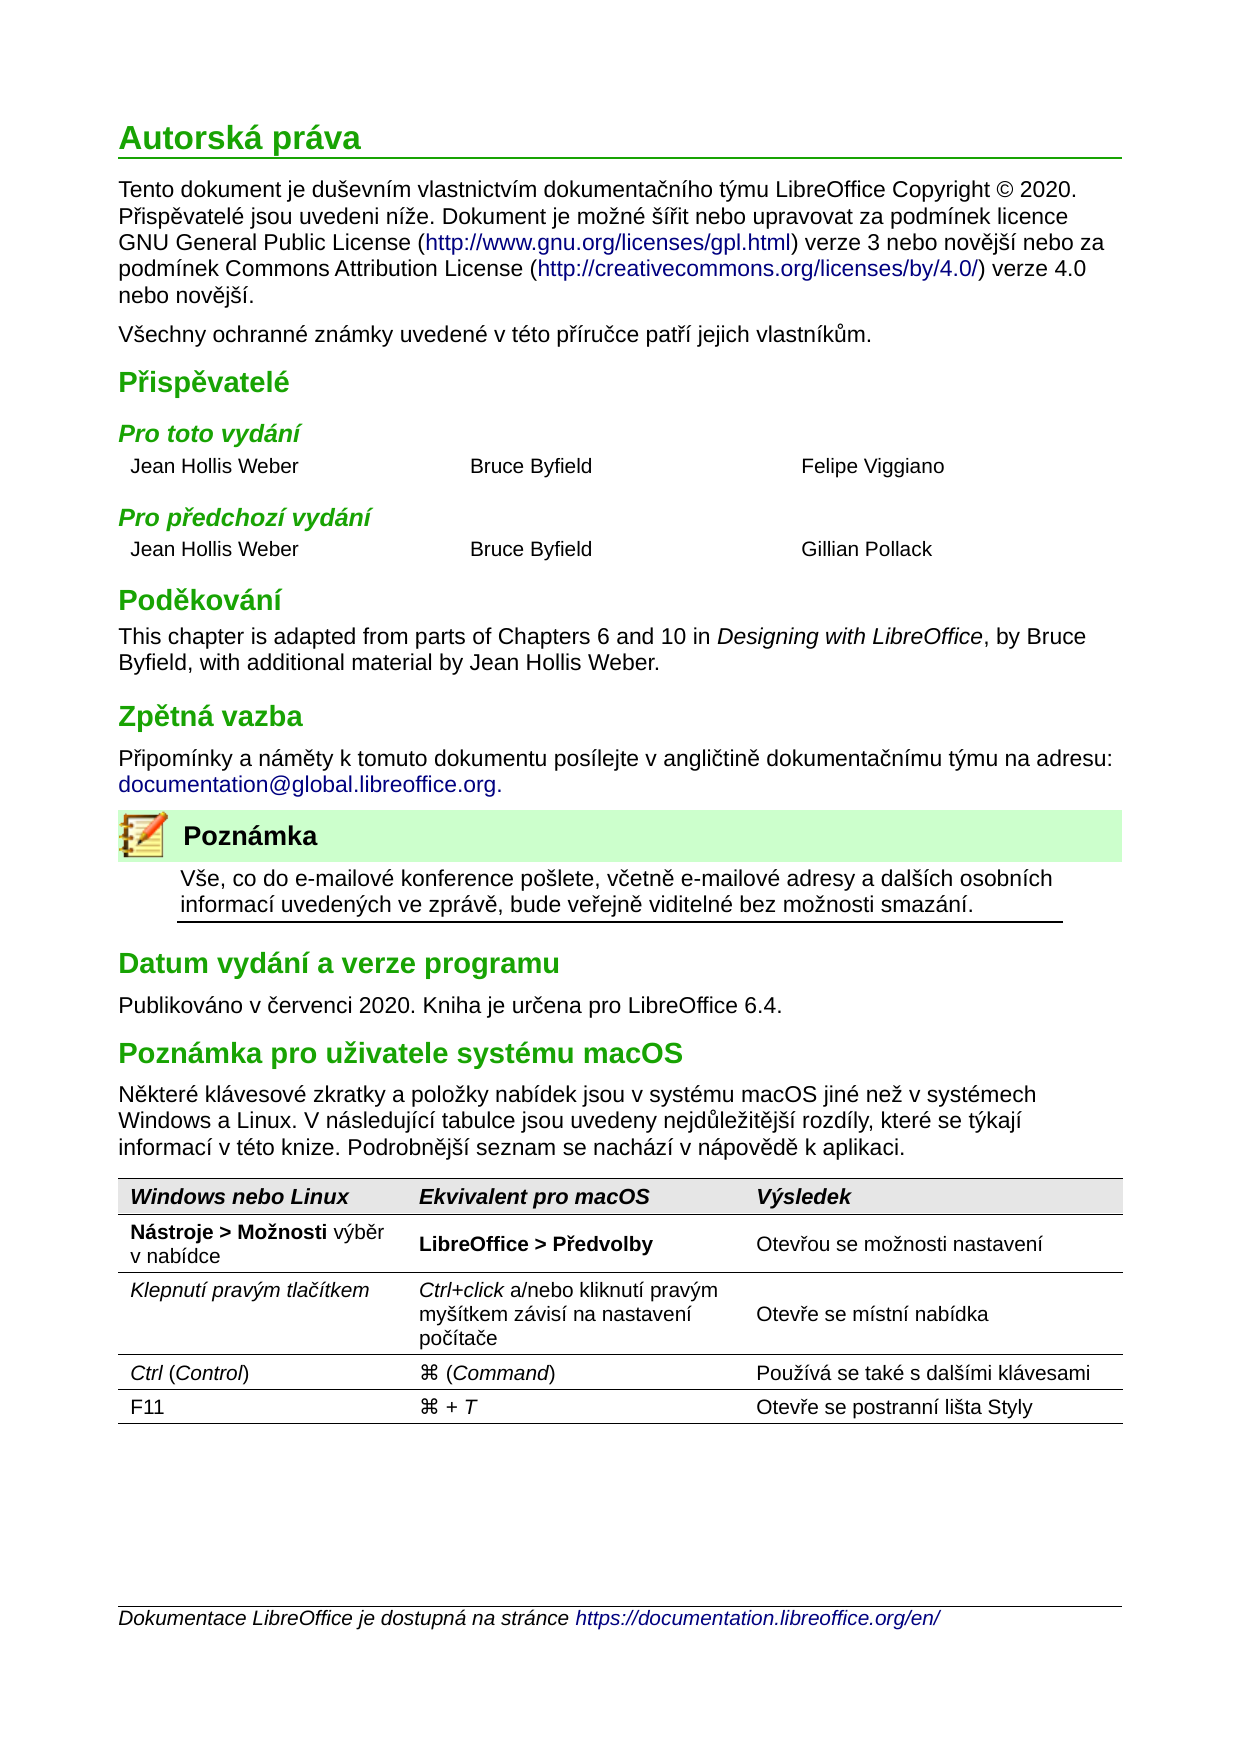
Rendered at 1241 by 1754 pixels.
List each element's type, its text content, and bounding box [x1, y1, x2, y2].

table_cell Otevře se místní nabídka [744, 1273, 1123, 1354]
subtitle Datum vydání a verze programu [118, 946, 1122, 980]
subtitle Pro předchozí vydání [118, 503, 1122, 531]
subtitle Poděkování [118, 583, 1122, 617]
table_cell Klepnutí pravým tlačítkem [118, 1273, 407, 1354]
table_header Jean Hollis Weber [118, 537, 458, 566]
table_header Ekvivalent pro macOS [407, 1179, 744, 1213]
text Připomínky a náměty k tomuto dokumentu posílejte v angličtině dokumentačnímu týmu na adresu: documentation@global.libreoffice.org. [118, 744, 1122, 797]
table_cell Nástroje > Možnosti výběr v nabídce [118, 1215, 407, 1272]
text Všechny ochranné známky uvedené v této příručce patří jejich vlastníkům. [118, 321, 1122, 347]
table_header Jean Hollis Weber [118, 454, 458, 482]
subtitle Poznámka [118, 810, 1122, 862]
table_cell Používá se také s dalšími klávesami [744, 1355, 1123, 1389]
table_header Výsledek [744, 1179, 1123, 1213]
table_header Bruce Byfield [458, 454, 789, 482]
text Publikováno v červenci 2020. Kniha je určena pro LibreOffice 6.4. [118, 992, 1122, 1018]
subtitle Autorská práva [118, 118, 1122, 157]
table_cell Ctrl (Control) [118, 1355, 407, 1389]
text This chapter is adapted from parts of Chapters 6 and 10 in Designing with LibreOffice, by Bruce Byfield, with additional material by Jean Hollis Weber. [118, 623, 1122, 676]
table_cell Otevřou se možnosti nastavení [744, 1215, 1123, 1272]
text Tento dokument je duševním vlastnictvím dokumentačního týmu LibreOffice Copyright © 2020. Přispěvatelé jsou uvedeni níže. Dokument je možné šířit nebo upravovat za podmínek licence GNU General Public License (http://www.gnu.org/licenses/gpl.html) verze 3 nebo novější nebo za podmínek Commons Attribution License (http://creativecommons.org/licenses/by/4.0/) verze 4.0 nebo novější. [118, 176, 1122, 308]
subtitle Pro toto vydání [118, 419, 1122, 448]
table_cell ⌘ (Command) [407, 1355, 744, 1389]
table_header Bruce Byfield [458, 537, 789, 566]
text Některé klávesové zkratky a položky nabídek jsou v systému macOS jiné než v systémech Windows a Linux. V následující tabulce jsou uvedeny nejdůležitější rozdíly, které se týkají informací v této knize. Podrobnější seznam se nachází v nápovědě k aplikaci. [118, 1081, 1122, 1160]
table_header Windows nebo Linux [118, 1179, 407, 1213]
subtitle Poznámka pro uživatele systému macOS [118, 1036, 1122, 1069]
table_cell F11 [118, 1390, 407, 1423]
table_header Felipe Viggiano [789, 454, 1122, 482]
subtitle Přispěvatelé [118, 365, 1122, 398]
table_cell LibreOffice > Předvolby [407, 1215, 744, 1272]
table_cell Ctrl+click a/nebo kliknutí pravým myšítkem závisí na nastavení počítače [407, 1273, 744, 1354]
table_cell Otevře se postranní lišta Styly [744, 1390, 1123, 1423]
table_cell ⌘ + T [407, 1390, 744, 1423]
text Vše, co do e-mailové konference pošlete, včetně e-mailové adresy a dalších osobních informací uvedených ve zprávě, bude veřejně viditelné bez možnosti smazání. [177, 862, 1063, 921]
table_header Gillian Pollack [789, 537, 1122, 566]
subtitle Zpětná vazba [118, 699, 1122, 733]
picture [119, 810, 170, 861]
